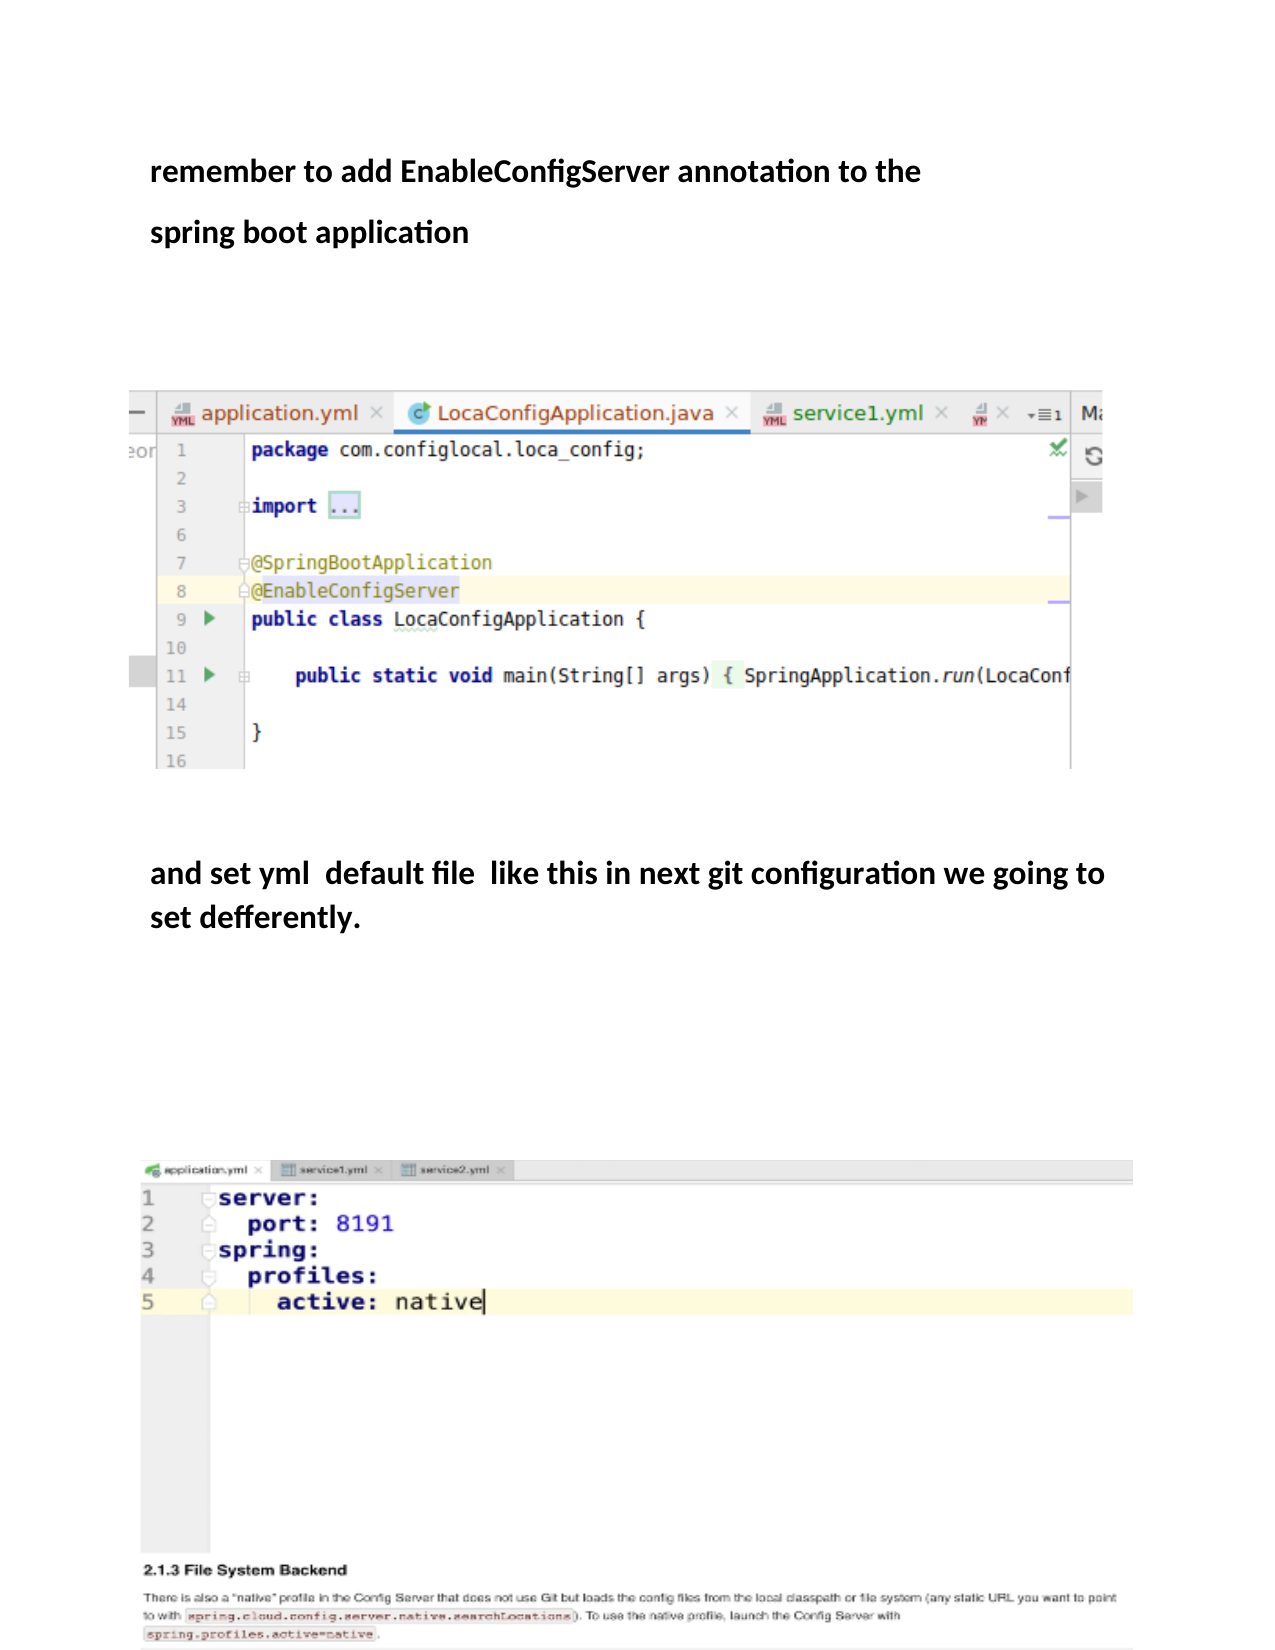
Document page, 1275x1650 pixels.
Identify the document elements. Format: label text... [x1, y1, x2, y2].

picture [128, 390, 1103, 769]
text and set yml default file like this in next git configuration we going to set defferently. [150, 852, 1125, 937]
text remember to add EnableConfigServer annotation to the [150, 150, 1125, 191]
picture [140, 1160, 1133, 1650]
text spring boot application [150, 211, 1125, 251]
